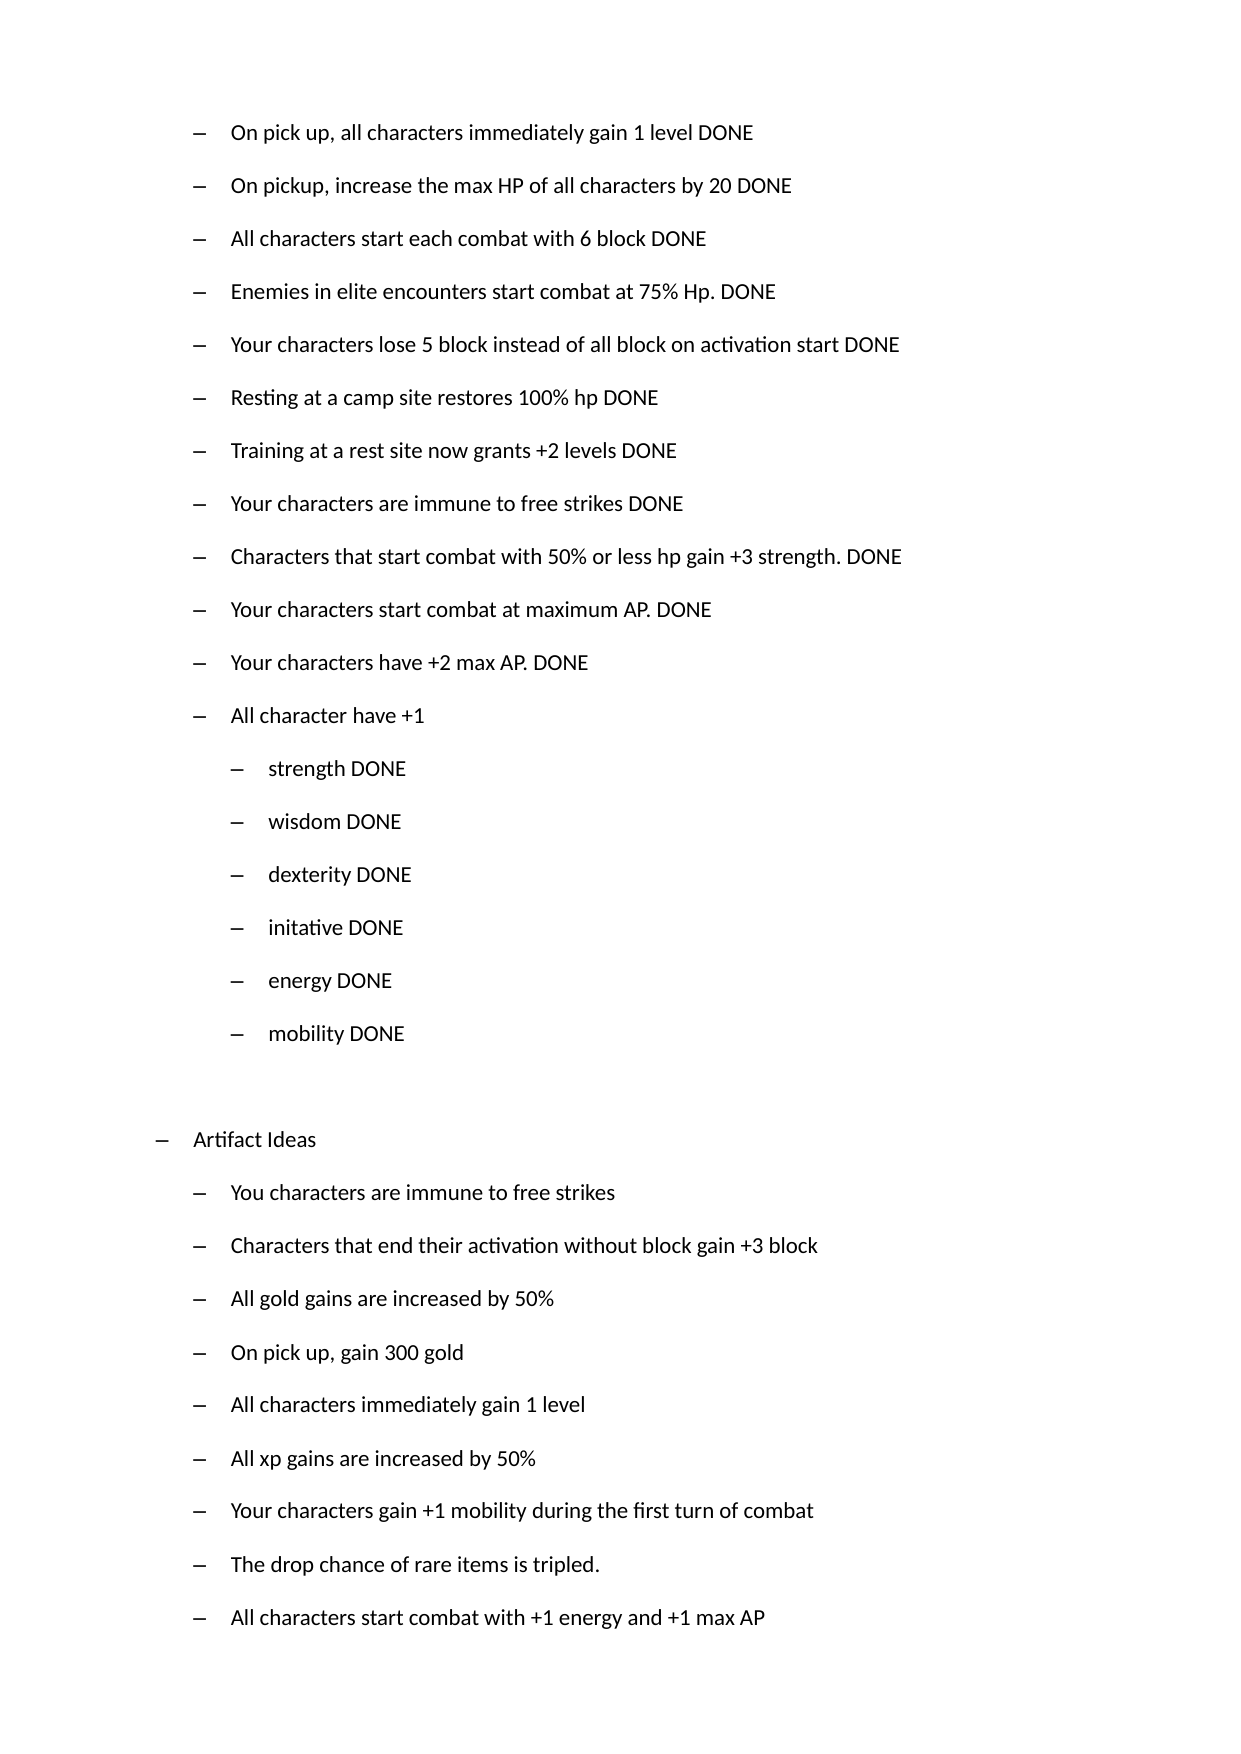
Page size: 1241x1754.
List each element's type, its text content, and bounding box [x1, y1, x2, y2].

list You characters are immune to free strikes [193, 1178, 1122, 1207]
list Your characters start combat at maximum AP. DONE [193, 595, 1122, 623]
list All characters immediately gain 1 level [193, 1391, 1122, 1419]
list The drop chance of rare items is tripled. [193, 1550, 1122, 1578]
list All xp gains are increased by 50% [193, 1444, 1122, 1472]
list All gold gains are increased by 50% [193, 1284, 1122, 1313]
list mobility DONE [231, 1019, 1122, 1047]
list On pick up, gain 300 gold [193, 1338, 1122, 1366]
list Characters that start combat with 50% or less hp gain +3 strength. DONE [193, 542, 1122, 570]
list Artifact Ideas [156, 1126, 1122, 1153]
list initative DONE [231, 913, 1122, 941]
list strength DONE [231, 754, 1122, 782]
list energy DONE [231, 966, 1122, 994]
list All characters start combat with +1 energy and +1 max AP [193, 1603, 1122, 1631]
list On pickup, increase the max HP of all characters by 20 DONE [193, 171, 1122, 199]
list All character have +1 [193, 701, 1122, 729]
list Your characters have +2 max AP. DONE [193, 648, 1122, 676]
list Your characters lose 5 block instead of all block on activation start DONE [193, 330, 1122, 358]
list Training at a rest site now grants +2 levels DONE [193, 436, 1122, 464]
list Your characters are immune to free strikes DONE [193, 489, 1122, 517]
list Enemies in elite encounters start combat at 75% Hp. DONE [193, 277, 1122, 305]
list dexterity DONE [231, 860, 1122, 888]
list All characters start each combat with 6 block DONE [193, 224, 1122, 252]
list Resting at a camp site restores 100% hp DONE [193, 383, 1122, 411]
list On pick up, all characters immediately gain 1 level DONE [193, 118, 1122, 146]
list Characters that end their activation without block gain +3 block [193, 1232, 1122, 1259]
list wisdom DONE [231, 807, 1122, 835]
list Your characters gain +1 mobility during the first turn of combat [193, 1497, 1122, 1525]
